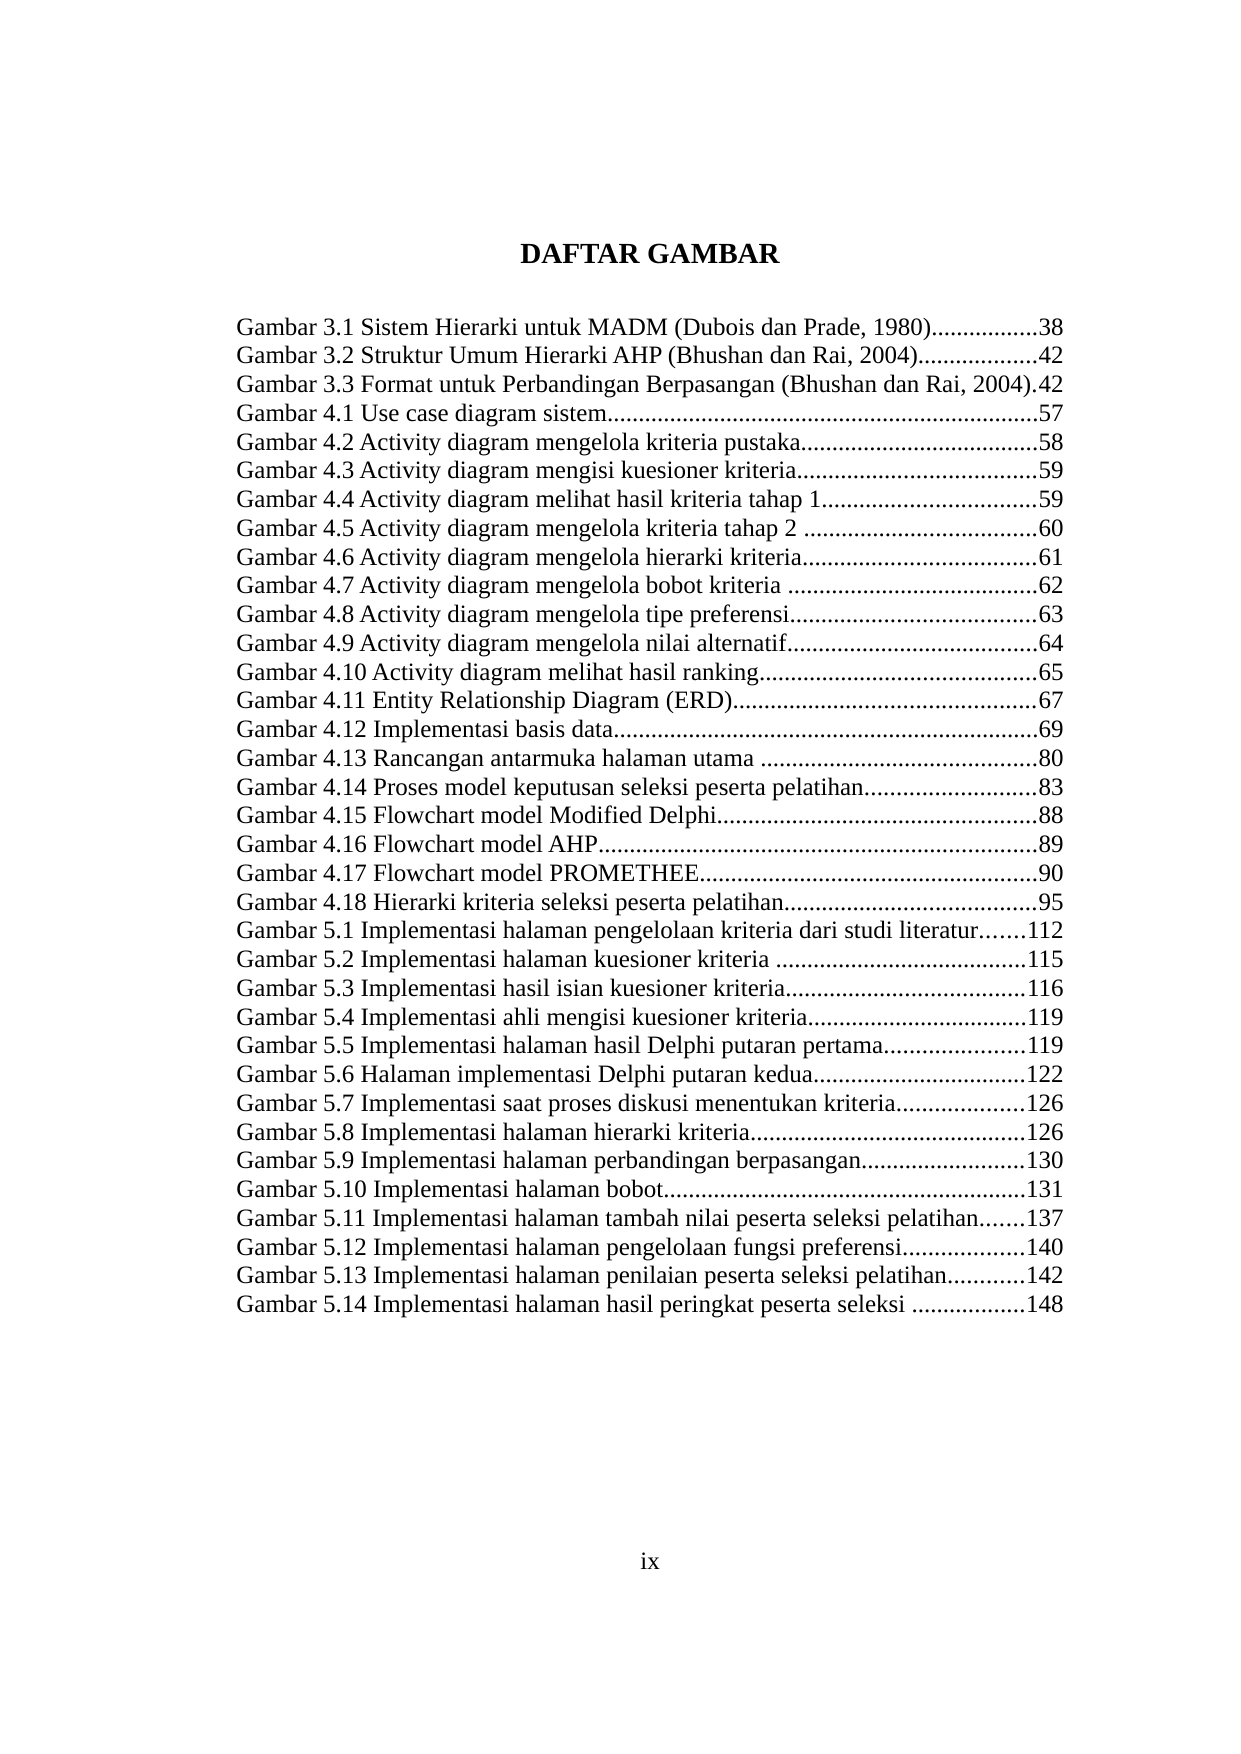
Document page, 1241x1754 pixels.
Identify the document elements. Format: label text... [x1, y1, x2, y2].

text Gambar 4.7 Activity diagram mengelola bobot kriteria 62 [236, 571, 1063, 599]
text Gambar 4.15 Flowchart model Modified Delphi 88 [236, 801, 1063, 829]
text Gambar 4.1 Use case diagram sistem 57 [236, 398, 1063, 427]
text Gambar 5.1 Implementasi halaman pengelolaan kriteria dari studi literatur 112 [236, 916, 1063, 944]
text Gambar 4.11 Entity Relationship Diagram (ERD) 67 [236, 686, 1063, 714]
text Gambar 5.14 Implementasi halaman hasil peringkat peserta seleksi 148 [236, 1289, 1063, 1318]
text Gambar 4.4 Activity diagram melihat hasil kriteria tahap 1 59 [236, 484, 1063, 513]
text Gambar 4.12 Implementasi basis data 69 [236, 714, 1063, 743]
text Gambar 5.10 Implementasi halaman bobot 131 [236, 1174, 1063, 1203]
text Gambar 4.16 Flowchart model AHP 89 [236, 829, 1063, 858]
text Gambar 4.18 Hierarki kriteria seleksi peserta pelatihan 95 [236, 887, 1063, 916]
text Gambar 4.3 Activity diagram mengisi kuesioner kriteria 59 [236, 456, 1063, 484]
text Gambar 4.13 Rancangan antarmuka halaman utama 80 [236, 743, 1063, 772]
text Gambar 5.8 Implementasi halaman hierarki kriteria 126 [236, 1117, 1063, 1146]
text Gambar 5.9 Implementasi halaman perbandingan berpasangan 130 [236, 1146, 1063, 1174]
text Gambar 4.17 Flowchart model PROMETHEE 90 [236, 858, 1063, 887]
text Gambar 4.2 Activity diagram mengelola kriteria pustaka 58 [236, 427, 1063, 456]
text Gambar 4.14 Proses model keputusan seleksi peserta pelatihan 83 [236, 772, 1063, 801]
text Gambar 5.3 Implementasi hasil isian kuesioner kriteria 116 [236, 973, 1063, 1002]
text Gambar 3.2 Struktur Umum Hierarki AHP (Bhushan dan Rai, 2004) 42 [236, 341, 1063, 369]
text Gambar 4.9 Activity diagram mengelola nilai alternatif 64 [236, 628, 1063, 657]
text Gambar 5.4 Implementasi ahli mengisi kuesioner kriteria 119 [236, 1002, 1063, 1031]
text Gambar 4.5 Activity diagram mengelola kriteria tahap 2 60 [236, 513, 1063, 542]
subtitle DAFTAR GAMBAR [236, 236, 1063, 270]
text Gambar 5.6 Halaman implementasi Delphi putaran kedua 122 [236, 1059, 1063, 1088]
text Gambar 5.12 Implementasi halaman pengelolaan fungsi preferensi 140 [236, 1232, 1063, 1261]
text Gambar 5.5 Implementasi halaman hasil Delphi putaran pertama 119 [236, 1031, 1063, 1059]
text Gambar 4.6 Activity diagram mengelola hierarki kriteria 61 [236, 542, 1063, 571]
text Gambar 5.13 Implementasi halaman penilaian peserta seleksi pelatihan 142 [236, 1261, 1063, 1289]
text Gambar 5.2 Implementasi halaman kuesioner kriteria 115 [236, 944, 1063, 973]
text Gambar 3.1 Sistem Hierarki untuk MADM (Dubois dan Prade, 1980) 38 [236, 312, 1063, 341]
text Gambar 5.7 Implementasi saat proses diskusi menentukan kriteria 126 [236, 1088, 1063, 1117]
text Gambar 3.3 Format untuk Perbandingan Berpasangan (Bhushan dan Rai, 2004) 42 [236, 369, 1063, 398]
text Gambar 4.10 Activity diagram melihat hasil ranking 65 [236, 657, 1063, 686]
text Gambar 4.8 Activity diagram mengelola tipe preferensi 63 [236, 599, 1063, 628]
text Gambar 5.11 Implementasi halaman tambah nilai peserta seleksi pelatihan 137 [236, 1203, 1063, 1232]
